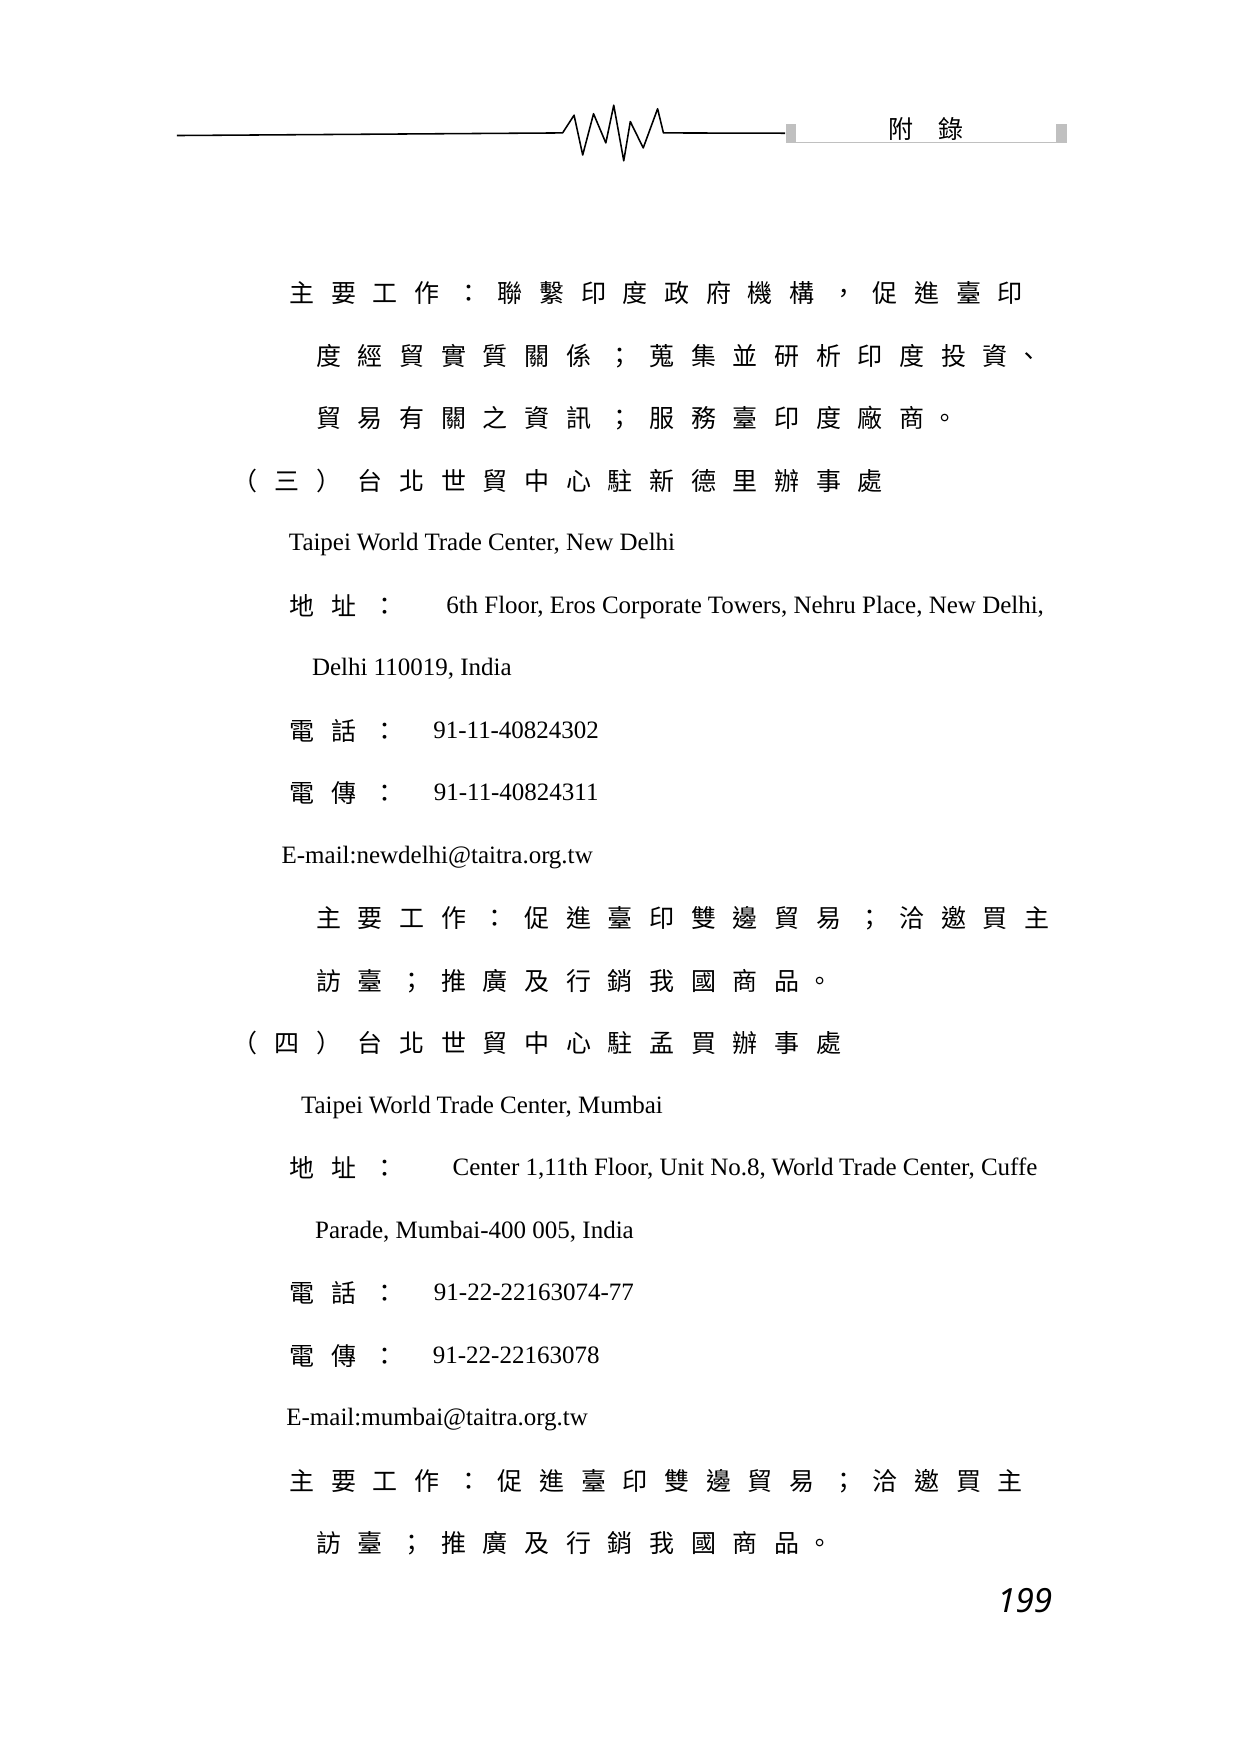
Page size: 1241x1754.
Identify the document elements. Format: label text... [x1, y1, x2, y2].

text 主要工作：促進臺印雙邊貿易；洽邀買主訪臺；推廣及行銷我國商品。 [281, 875, 1058, 1000]
text Taipei World Trade Center, New Delhi [207, 500, 1058, 563]
text 主要工作：聯繫印度政府機構，促進臺印度經貿實質關係；蒐集並研析印度投資、貿易有關之資訊；服務臺印度廠商。 [207, 250, 1058, 438]
text 主要工作：促進臺印雙邊貿易；洽邀買主訪臺；推廣及行銷我國商品。 [207, 1438, 1058, 1563]
text 地址：Center 1,11th Floor, Unit No.8, World Trade Center, Cuffe Parade, Mumbai-400 005, India [207, 1125, 1058, 1250]
text E-mail:newdelhi@taitra.org.tw [207, 813, 1058, 875]
text E-mail:mumbai@taitra.org.tw [207, 1375, 1058, 1438]
text 電傳：91-11-40824311 [207, 750, 1058, 813]
text （三）台北世貿中心駐新德里辦事處 [207, 438, 1058, 500]
text （四）台北世貿中心駐孟買辦事處 [207, 1000, 1058, 1063]
text 電傳：91-22-22163078 [207, 1313, 1058, 1375]
text 地址：6th Floor, Eros Corporate Towers, Nehru Place, New Delhi, Delhi 110019, India [207, 563, 1058, 688]
text Taipei World Trade Center, Mumbai [207, 1063, 1058, 1125]
text 電話：91-22-22163074-77 [207, 1250, 1058, 1313]
text 電話：91-11-40824302 [207, 688, 1058, 750]
